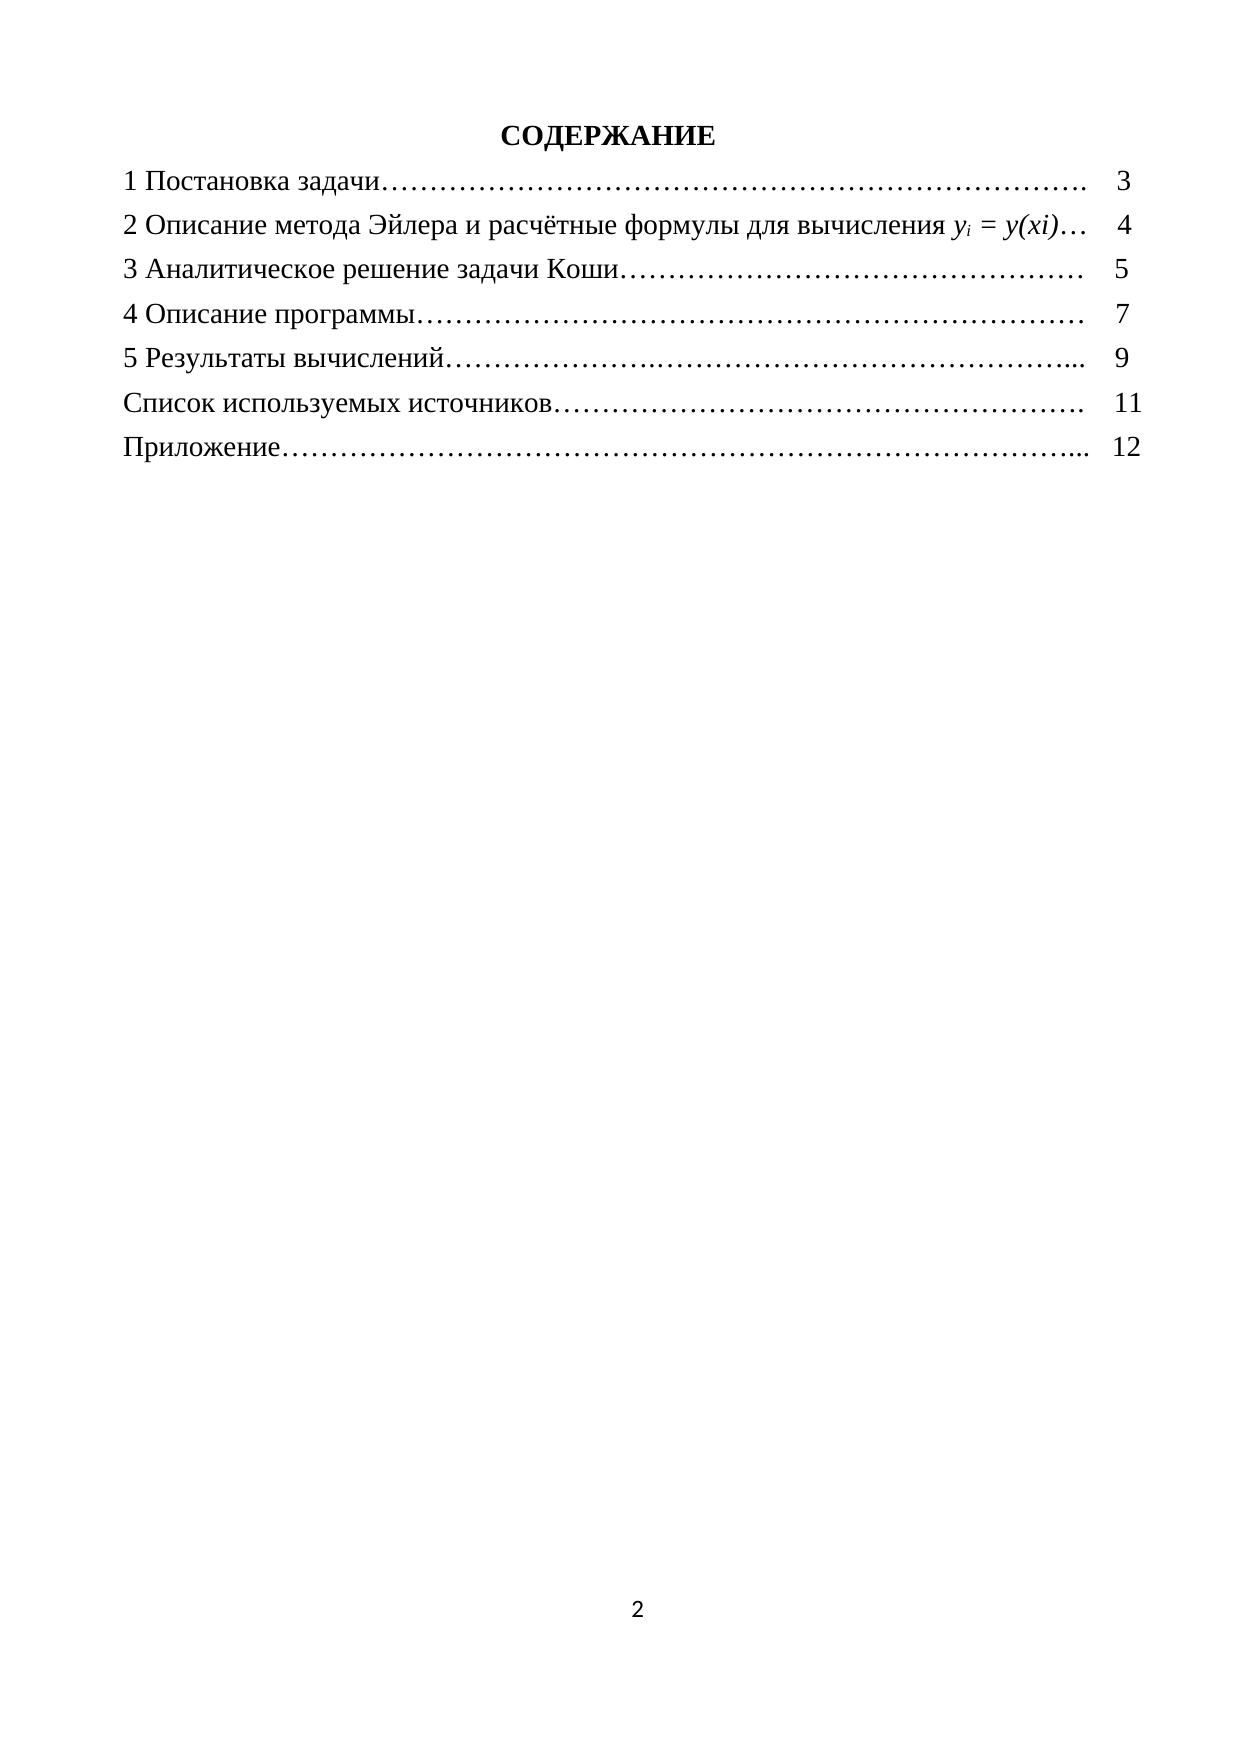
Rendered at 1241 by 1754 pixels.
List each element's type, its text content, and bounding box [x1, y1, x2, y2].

text 5 Результаты вычислений………………….……………………………………... 9 [123, 341, 1152, 374]
text СОДЕРЖАНИЕ [64, 118, 1152, 152]
text Приложение………………………………………………………………………... 12 [123, 429, 1152, 463]
text Список используемых источников………………………………………………. 11 [123, 385, 1152, 418]
text 2 Описание метода Эйлера и расчётные формулы для вычисления yi = y(xi)… 4 [123, 207, 1152, 241]
text 4 Описание программы…………………………………………………………… 7 [123, 296, 1152, 329]
text 1 Постановка задачи………………………………………………………………. 3 [123, 163, 1152, 196]
text 3 Аналитическое решение задачи Коши………………………………………… 5 [123, 252, 1152, 285]
